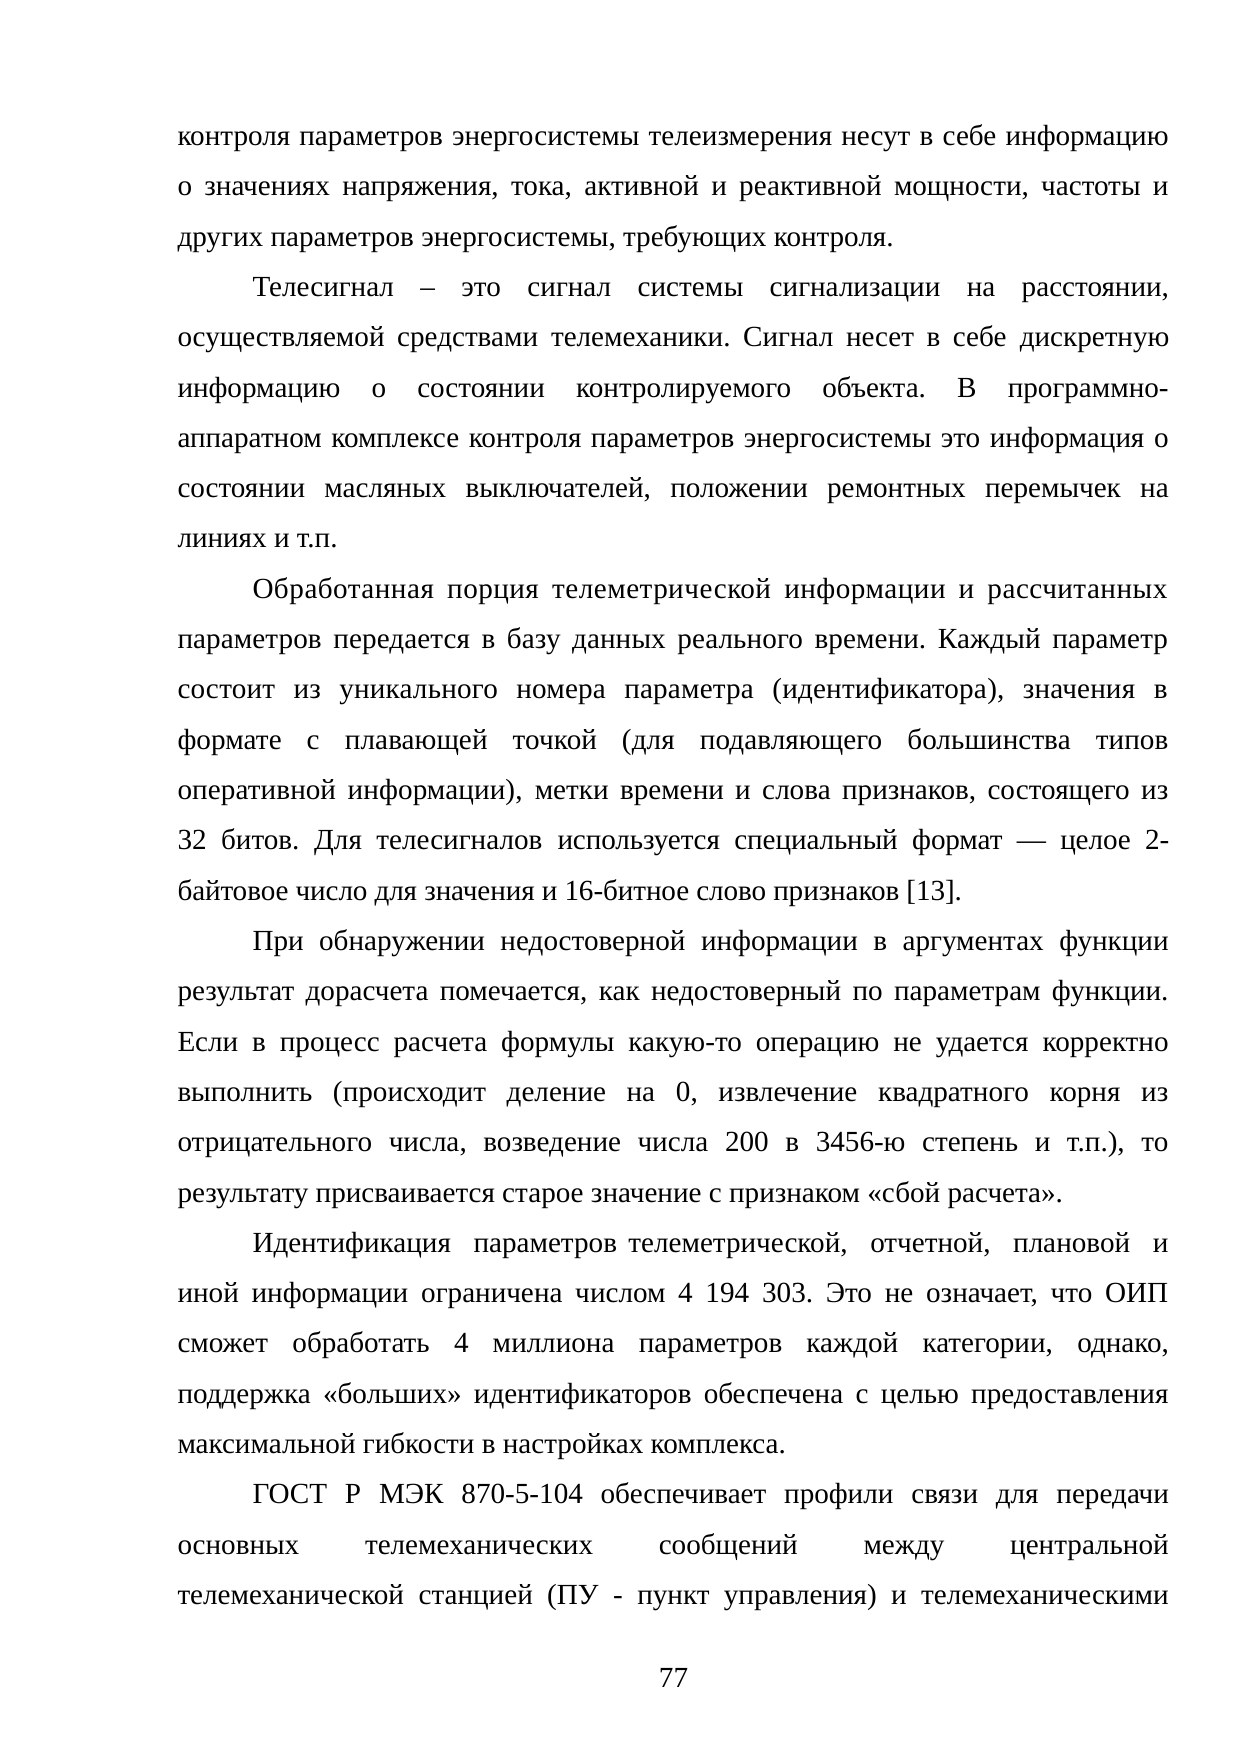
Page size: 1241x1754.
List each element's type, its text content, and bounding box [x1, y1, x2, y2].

text ГОСТ Р МЭК 870-5-104 обеспечивает профили связи для передачи основных телемеханических сообщений между центральной телемеханической станцией (ПУ - пункт управления) и телемеханическими [177, 1477, 1169, 1611]
text При обнаружении недостоверной информации в аргументах функции результат дорасчета помечается, как недостоверный по параметрам функции. Если в процесс расчета формулы какую-то операцию не удается корректно выполнить (происходит деление на 0, извлечение квадратного корня из отрицательного числа, возведение числа 200 в 3456-ю степень и т.п.), то результату присваивается старое значение с признаком «сбой расчета». [177, 923, 1169, 1208]
text Идентификация параметров телеметрической, отчетной, плановой и иной информации ограничена числом 4 194 303. Это не означает, что ОИП сможет обработать 4 миллиона параметров каждой категории, однако, поддержка «больших» идентификаторов обеспечена с целью предоставления максимальной гибкости в настройках комплекса. [177, 1225, 1169, 1460]
text Обработанная порция телеметрической информации и рассчитанных параметров передается в базу данных реального времени. Каждый параметр состоит из уникального номера параметра (идентификатора), значения в формате с плавающей точкой (для подавляющего большинства типов оперативной информации), метки времени и слова признаков, состоящего из 32 битов. Для телесигналов используется специальный формат — целое 2-байтовое число для значения и 16-битное слово признаков [13]. [177, 571, 1169, 906]
text контроля параметров энергосистемы телеизмерения несут в себе информацию о значениях напряжения, тока, активной и реактивной мощности, частоты и других параметров энергосистемы, требующих контроля. [177, 118, 1169, 252]
text Телесигнал – это сигнал системы сигнализации на расстоянии, осуществляемой средствами телемеханики. Сигнал несет в себе дискретную информацию о состоянии контролируемого объекта. В программно-аппаратном комплексе контроля параметров энергосистемы это информация о состоянии масляных выключателей, положении ремонтных перемычек на линиях и т.п. [177, 269, 1169, 554]
